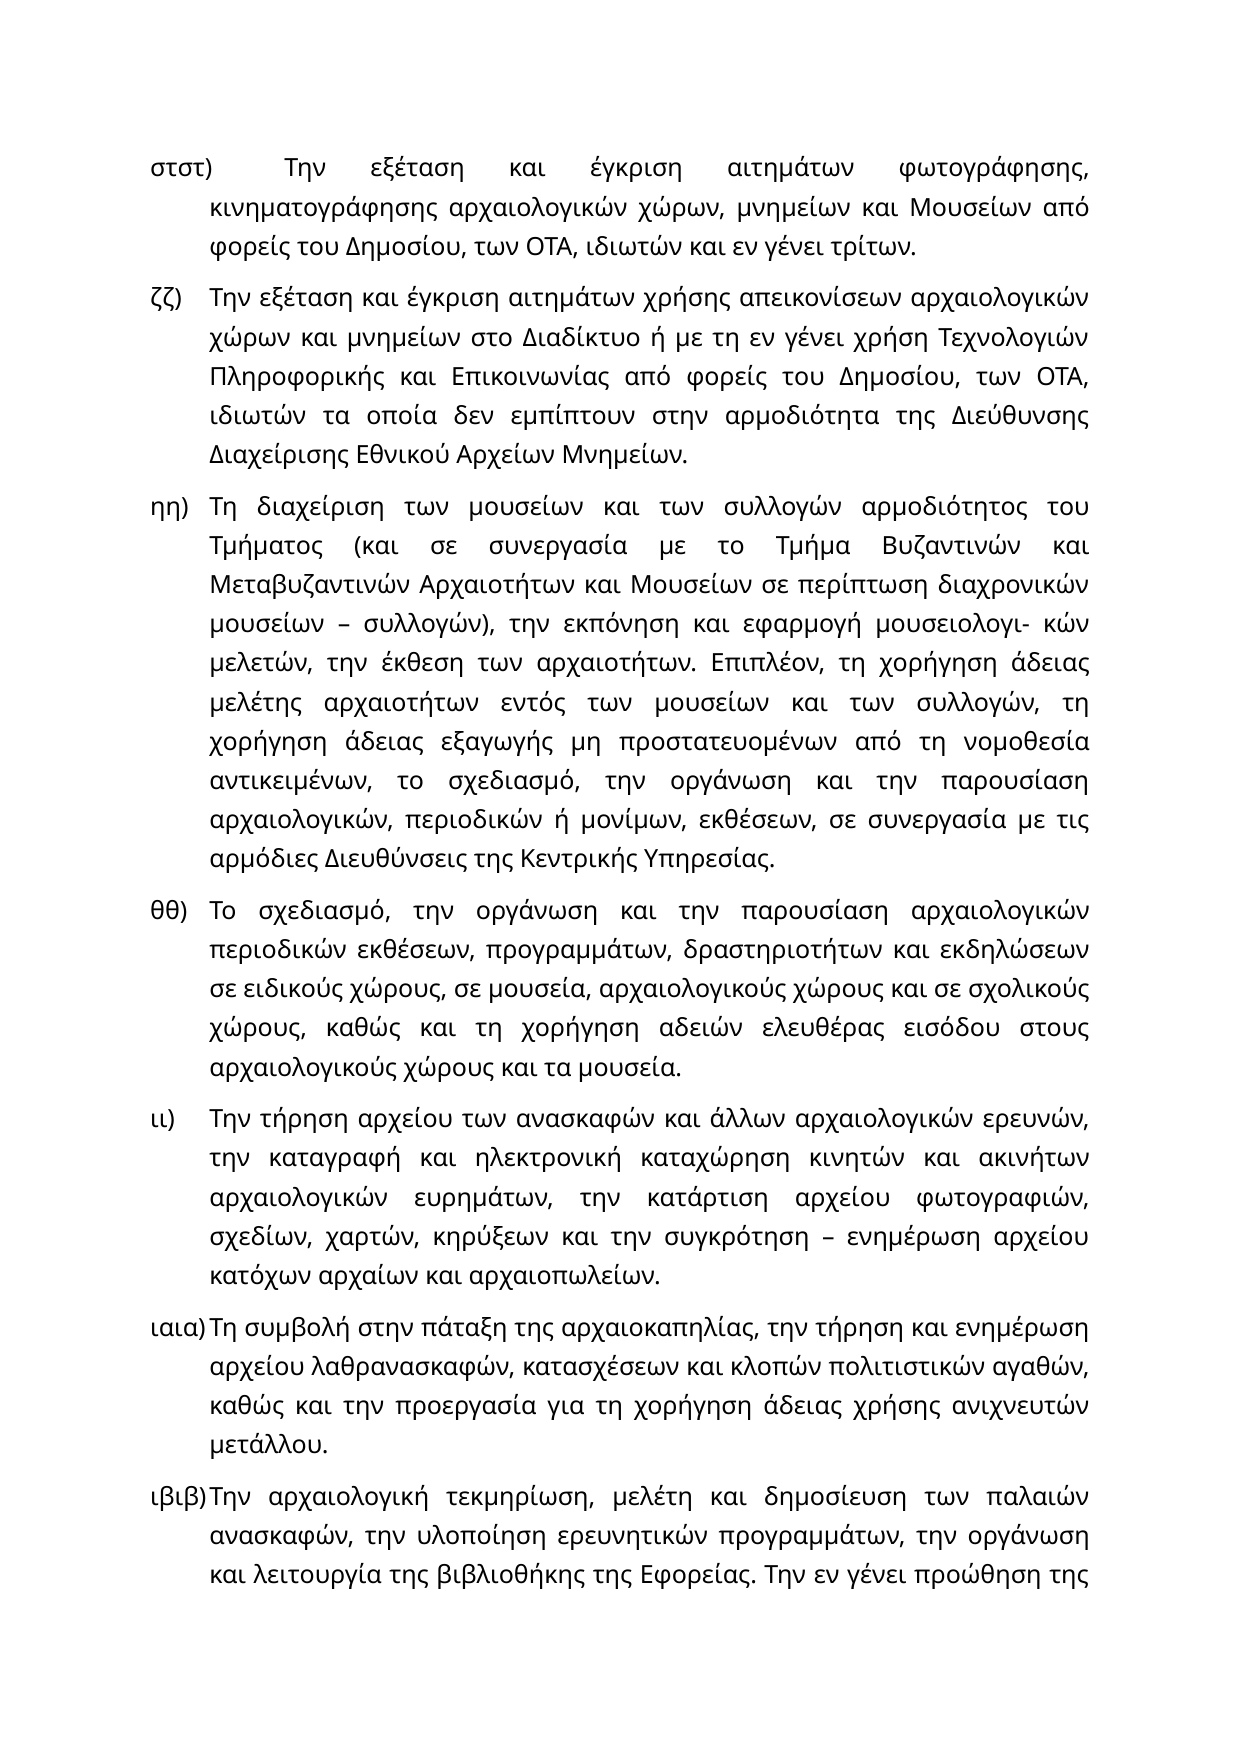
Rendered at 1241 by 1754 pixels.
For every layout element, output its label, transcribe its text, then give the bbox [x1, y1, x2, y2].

list ιαια) Τη συμβολή στην πάταξη της αρχαιοκαπηλίας, την τήρηση και ενημέρωση αρχείου λαθρανασκαφών, κατασχέσεων και κλοπών πολιτιστικών αγαθών, καθώς και την προεργασία για τη χορήγηση άδειας χρήσης ανιχνευτών μετάλλου. [150, 1309, 1090, 1461]
list ζζ) Την εξέταση και έγκριση αιτημάτων χρήσης απεικονίσεων αρχαιολογικών χώρων και μνημείων στο Διαδίκτυο ή με τη εν γένει χρήση Τεχνολογιών Πληροφορικής και Επικοινωνίας από φορείς του Δημοσίου, των ΟΤΑ, ιδιωτών τα οποία δεν εμπίπτουν στην αρμοδιότητα της Διεύθυνσης Διαχείρισης Εθνικού Αρχείων Μνημείων. [150, 280, 1090, 471]
list θθ) Το σχεδιασμό, την οργάνωση και την παρουσίαση αρχαιολογικών περιοδικών εκθέσεων, προγραμμάτων, δραστηριοτήτων και εκδηλώσεων σε ειδικούς χώρους, σε μουσεία, αρχαιολογικούς χώρους και σε σχολικούς χώρους, καθώς και τη χορήγηση αδειών ελευθέρας εισόδου στους αρχαιολογικούς χώρους και τα μουσεία. [150, 892, 1090, 1083]
list ιβιβ) Την αρχαιολογική τεκμηρίωση, μελέτη και δημοσίευση των παλαιών ανασκαφών, την υλοποίηση ερευνητικών προγραμμάτων, την οργάνωση και λειτουργία της βιβλιοθήκης της Εφορείας. Την εν γένει προώθηση της [150, 1478, 1090, 1591]
list στστ) Την εξέταση και έγκριση αιτημάτων φωτογράφησης, κινηματογράφησης αρχαιολογικών χώρων, μνημείων και Μουσείων από φορείς του Δημοσίου, των ΟΤΑ, ιδιωτών και εν γένει τρίτων. [150, 150, 1090, 262]
list ηη) Τη διαχείριση των μουσείων και των συλλογών αρμοδιότητος του Τμήματος (και σε συνεργασία με το Τμήμα Βυζαντινών και Μεταβυζαντινών Αρχαιοτήτων και Μουσείων σε περίπτωση διαχρονικών μουσείων – συλλογών), την εκπόνηση και εφαρμογή μουσειολογι- κών μελετών, την έκθεση των αρχαιοτήτων. Επιπλέον, τη χορήγηση άδειας μελέτης αρχαιοτήτων εντός των μουσείων και των συλλογών, τη χορήγηση άδειας εξαγωγής μη προστατευομένων από τη νομοθεσία αντικειμένων, το σχεδιασμό, την οργάνωση και την παρουσίαση αρχαιολογικών, περιοδικών ή μονίμων, εκθέσεων, σε συνεργασία με τις αρμόδιες Διευθύνσεις της Κεντρικής Υπηρεσίας. [150, 488, 1090, 875]
list ιι) Την τήρηση αρχείου των ανασκαφών και άλλων αρχαιολογικών ερευνών, την καταγραφή και ηλεκτρονική καταχώρηση κινητών και ακινήτων αρχαιολογικών ευρημάτων, την κατάρτιση αρχείου φωτογραφιών, σχεδίων, χαρτών, κηρύξεων και την συγκρότηση – ενημέρωση αρχείου κατόχων αρχαίων και αρχαιοπωλείων. [150, 1101, 1090, 1292]
